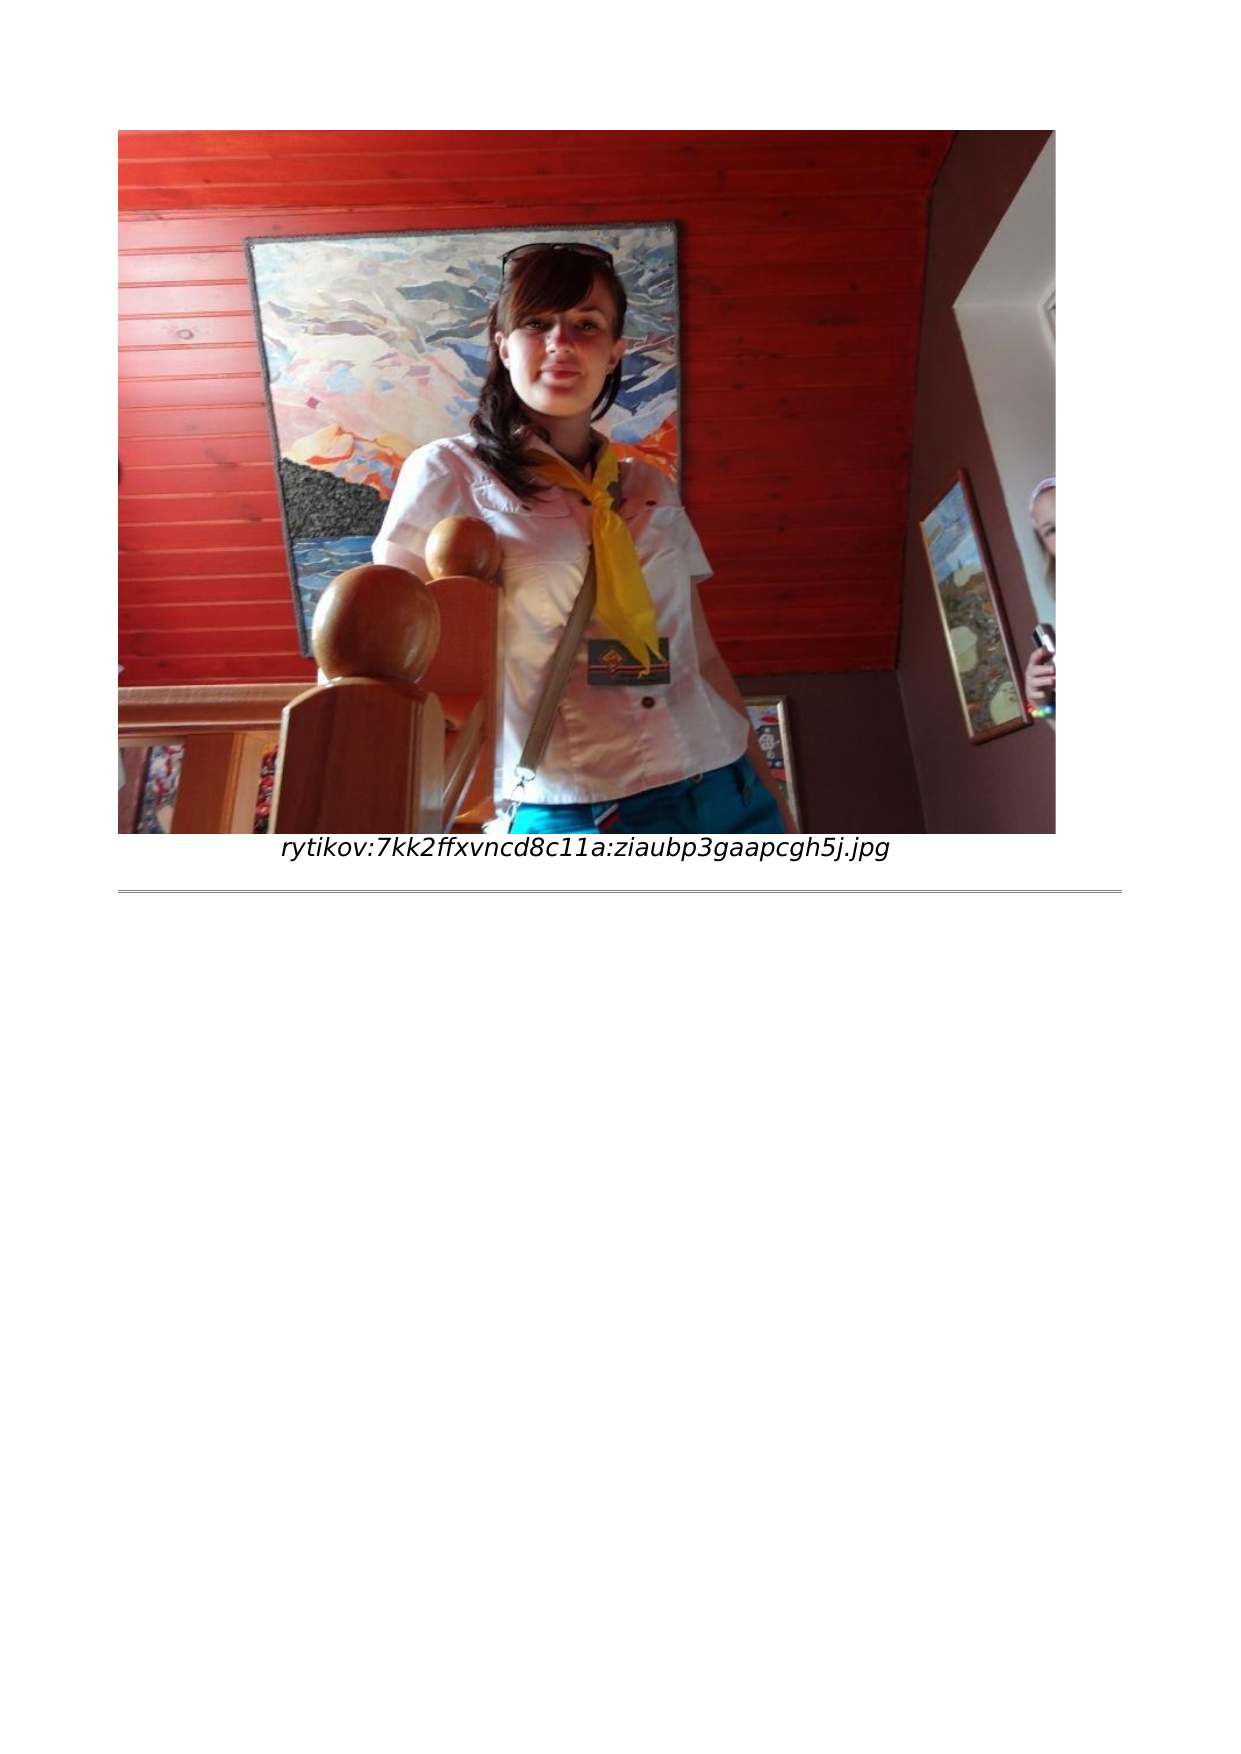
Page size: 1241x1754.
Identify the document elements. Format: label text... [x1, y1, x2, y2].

picture [763, 820, 774, 834]
text rytikov:7kk2ffxvncd8c11a:ziaubp3gaapcgh5j.jpg [118, 834, 1056, 863]
picture [118, 130, 1056, 834]
